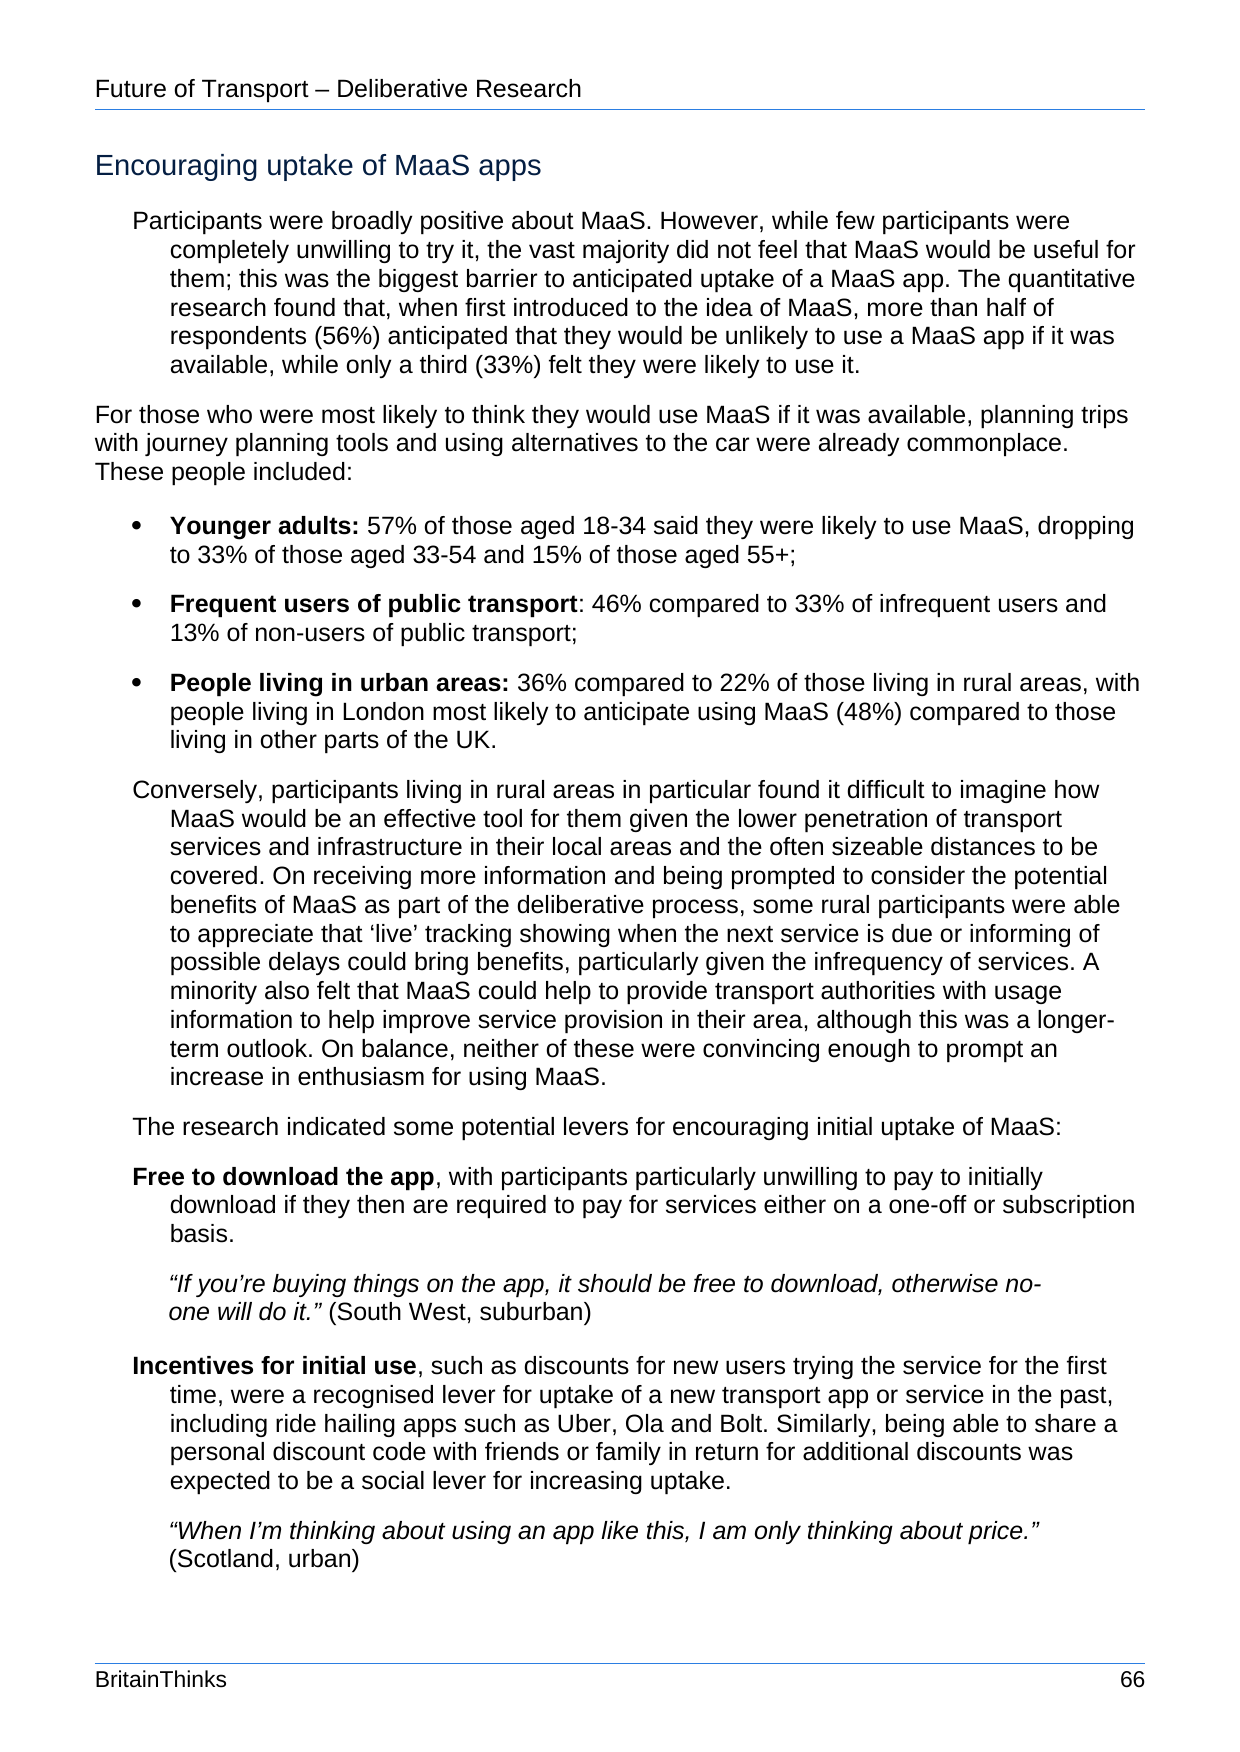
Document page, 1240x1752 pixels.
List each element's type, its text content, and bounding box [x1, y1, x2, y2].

text “If you’re buying things on the app, it should be free to download, otherwise no-one will do it.” (South West, suburban) [168, 1269, 1071, 1326]
list Incentives for initial use, such as discounts for new users trying the service for the first time, were a recognised lever for uptake of a new transport app or service in the past, including ride hailing apps such as Uber, Ola and Bolt. Similarly, being able to share a personal discount code with friends or family in return for additional discounts was expected to be a social lever for increasing uptake. [132, 1351, 1145, 1495]
list Conversely, participants living in rural areas in particular found it difficult to imagine how MaaS would be an effective tool for them given the lower penetration of transport services and infrastructure in their local areas and the often sizeable distances to be covered. On receiving more information and being prompted to consider the potential benefits of MaaS as part of the deliberative process, some rural participants were able to appreciate that ‘live’ tracking showing when the next service is due or informing of possible delays could bring benefits, particularly given the infrequency of services. A minority also felt that MaaS could help to provide transport authorities with usage information to help improve service provision in their area, although this was a longer-term outlook. On balance, neither of these were convincing enough to prompt an increase in enthusiasm for using MaaS. [132, 775, 1145, 1091]
list People living in urban areas: 36% compared to 22% of those living in rural areas, with people living in London most likely to anticipate using MaaS (48%) compared to those living in other parts of the UK. [132, 668, 1145, 754]
subtitle Encouraging uptake of MaaS apps [94, 148, 1145, 181]
list Frequent users of public transport: 46% compared to 33% of infrequent users and 13% of non-users of public transport; [132, 589, 1145, 647]
list Participants were broadly positive about MaaS. However, while few participants were completely unwilling to try it, the vast majority did not feel that MaaS would be useful for them; this was the biggest barrier to anticipated uptake of a MaaS app. The quantitative research found that, when first introduced to the idea of MaaS, more than half of respondents (56%) anticipated that they would be unlikely to use a MaaS app if it was available, while only a third (33%) felt they were likely to use it. [132, 206, 1145, 379]
list The research indicated some potential levers for encouraging initial uptake of MaaS: [132, 1112, 1145, 1141]
list Younger adults: 57% of those aged 18-34 said they were likely to use MaaS, dropping to 33% of those aged 33-54 and 15% of those aged 55+; [132, 511, 1145, 568]
text For those who were most likely to think they would use MaaS if it was available, planning trips with journey planning tools and using alternatives to the car were already commonplace. These people included: [94, 399, 1145, 486]
text “When I’m thinking about using an app like this, I am only thinking about price.” (Scotland, urban) [168, 1516, 1071, 1573]
list Free to download the app, with participants particularly unwilling to pay to initially download if they then are required to pay for services either on a one-off or subscription basis. [132, 1162, 1145, 1248]
